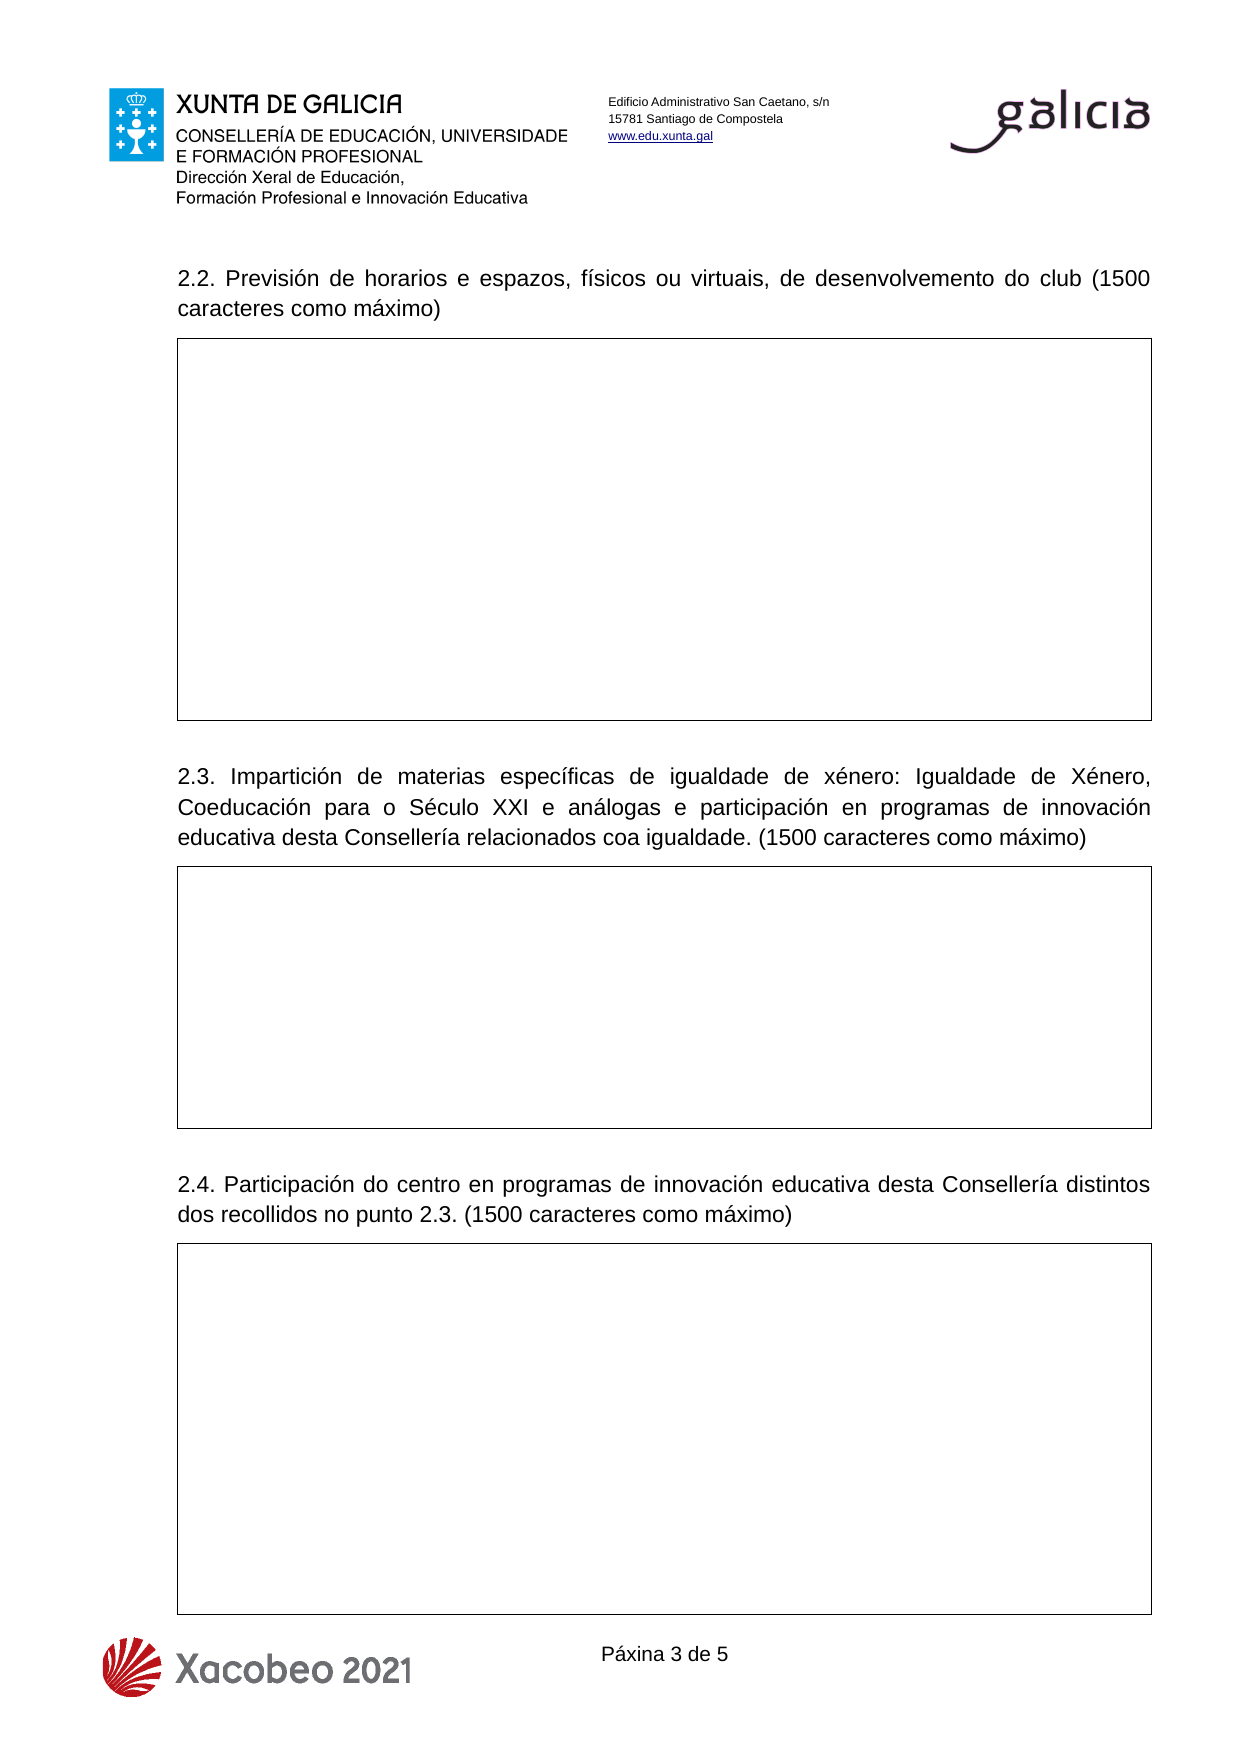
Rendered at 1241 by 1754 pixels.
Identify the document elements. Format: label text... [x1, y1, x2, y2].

picture [149, 125, 156, 132]
picture [149, 109, 156, 116]
picture [117, 109, 124, 116]
picture [117, 141, 124, 148]
picture [102, 1637, 410, 1697]
picture [133, 109, 140, 116]
text 2.3. Impartición de materias específicas de igualdade de xénero: Igualdade de Xénero, Coeducación para o Século XXI e análogas e participación en programas de innovación educativa desta Consellería relacionados coa igualdade. (1500 caracteres como máximo) [177, 763, 1152, 850]
picture [133, 120, 140, 127]
picture [948, 88, 1152, 154]
picture [117, 125, 124, 132]
table_header [178, 1244, 1151, 1614]
text 2.4. Participación do centro en programas de innovación educativa desta Consellería distintos dos recollidos no punto 2.3. (1500 caracteres como máximo) [177, 1171, 1152, 1227]
picture [128, 130, 145, 153]
text 2.2. Previsión de horarios e espazos, físicos ou virtuais, de desenvolvemento do club (1500 caracteres como máximo) [177, 265, 1152, 322]
table_header [178, 339, 1151, 720]
picture [109, 88, 568, 204]
picture [149, 141, 156, 148]
table_header [178, 867, 1151, 1128]
